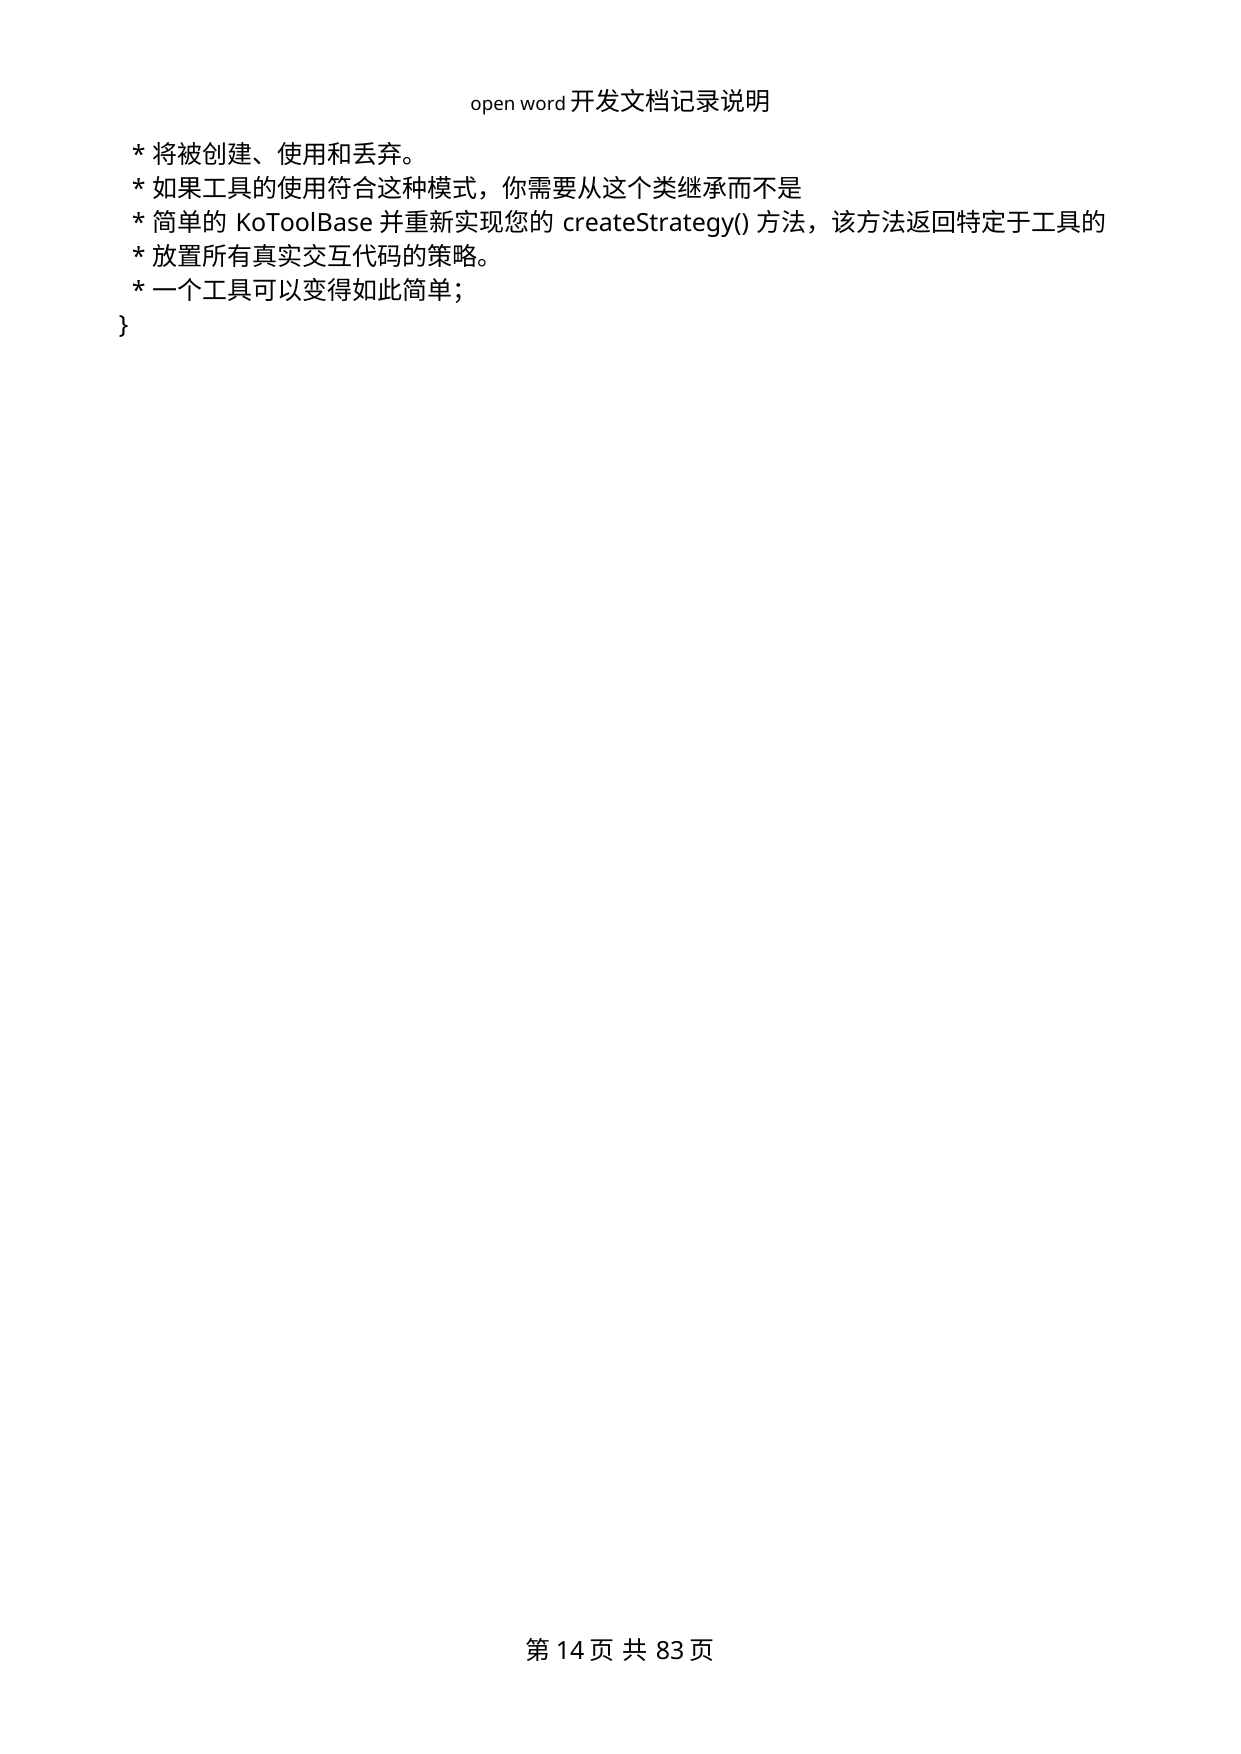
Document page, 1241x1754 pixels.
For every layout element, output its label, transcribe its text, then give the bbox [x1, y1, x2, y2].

text * 将被创建、使用和丢弃。 [119, 137, 1121, 171]
text * 一个工具可以变得如此简单； [119, 273, 1121, 307]
text * 放置所有真实交互代码的策略。 [119, 239, 1121, 273]
text * 如果工具的使用符合这种模式，你需要从这个类继承而不是 [119, 171, 1121, 205]
text * 简单的 KoToolBase 并重新实现您的 createStrategy() 方法，该方法返回特定于工具的 [119, 205, 1121, 239]
text } [119, 307, 1121, 341]
